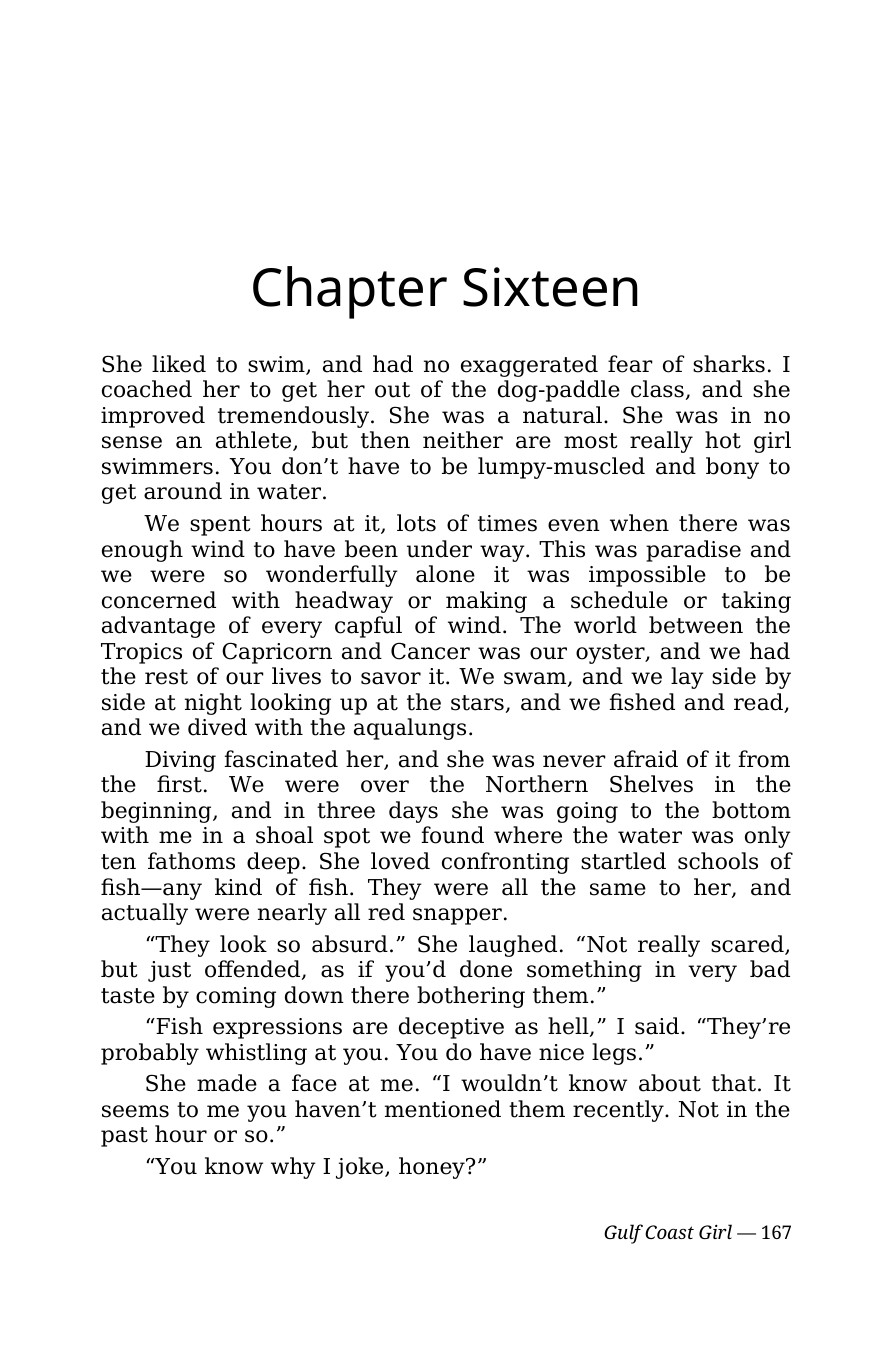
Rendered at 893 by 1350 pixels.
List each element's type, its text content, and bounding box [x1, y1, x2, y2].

text Diving fascinated her, and she was never afraid of it from the first. We were over the Northern Shelves in the beginning, and in three days she was going to the bottom with me in a shoal spot we found where the water was only ten fathoms deep. She loved confronting startled schools of fish—any kind of fish. They were all the same to her, and actually were nearly all red snapper. [101, 747, 792, 926]
text She liked to swim, and had no exaggerated fear of sharks. I coached her to get her out of the dog-paddle class, and she improved tremendously. She was a natural. She was in no sense an athlete, but then neither are most really hot girl swimmers. You don’t have to be lumpy-muscled and bony to get around in water. [101, 352, 792, 505]
text She made a face at me. “I wouldn’t know about that. It seems to me you haven’t mentioned them recently. Not in the past hour or so.” [101, 1071, 792, 1148]
text We spent hours at it, lots of times even when there was enough wind to have been under way. This was paradise and we were so wonderfully alone it was impossible to be concerned with headway or making a schedule or taking advantage of every capful of wind. The world between the Tropics of Capricorn and Cancer was our oyster, and we had the rest of our lives to savor it. We swam, and we lay side by side at night looking up at the stars, and we fished and read, and we dived with the aqualungs. [101, 511, 792, 741]
text “You know why I joke, honey?” [101, 1154, 792, 1179]
text “They look so absurd.” She laughed. “Not really scared, but just offended, as if you’d done something in very bad taste by coming down there bothering them.” [101, 932, 792, 1008]
subtitle Chapter Sixteen [101, 251, 792, 322]
text “Fish expressions are deceptive as hell,” I said. “They’re probably whistling at you. You do have nice legs.” [101, 1014, 792, 1065]
